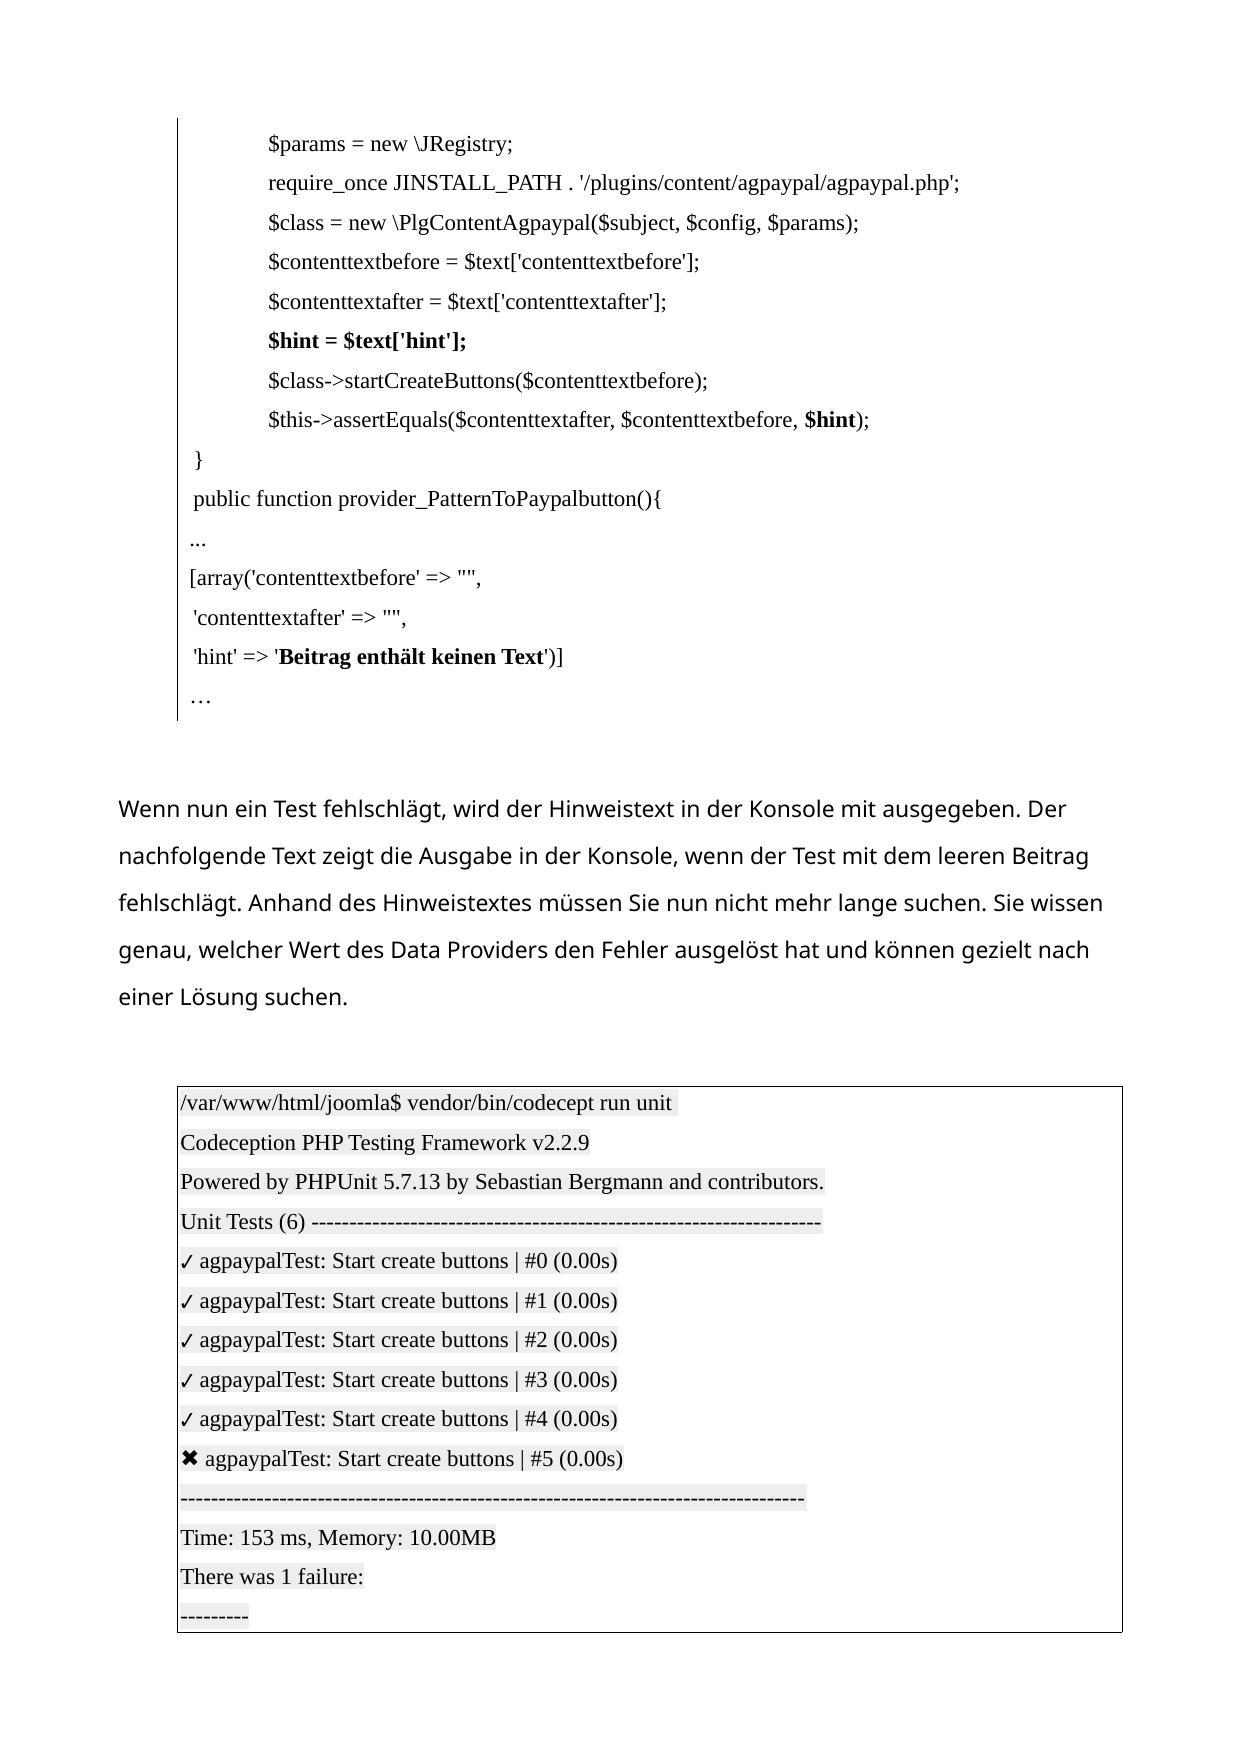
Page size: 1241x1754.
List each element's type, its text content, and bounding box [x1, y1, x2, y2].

text /var/www/html/joomla$ vendor/bin/codecept run unit Codeception PHP Testing Framework v2.2.9 Powered by PHPUnit 5.7.13 by Sebastian Bergmann and contributors. Unit Tests (6) ------------------------------------------------------------------- ✔ agpaypalTest: Start create buttons | #0 (0.00s) ✔ agpaypalTest: Start create buttons | #1 (0.00s) ✔ agpaypalTest: Start create buttons | #2 (0.00s) ✔ agpaypalTest: Start create buttons | #3 (0.00s) ✔ agpaypalTest: Start create buttons | #4 (0.00s) ✖ agpaypalTest: Start create buttons | #5 (0.00s) ---------------------------------------------------------------------------------- Time: 153 ms, Memory: 10.00MB There was 1 failure: [178, 1087, 1122, 1632]
text Wenn nun ein Test fehlschlägt, wird der Hinweistext in der Konsole mit ausgegeben. Der nachfolgende Text zeigt die Ausgabe in der Konsole, wenn der Test mit dem leeren Beitrag fehlschlägt. Anhand des Hinweistextes müssen Sie nun nicht mehr lange suchen. Sie wissen genau, welcher Wert des Data Providers den Fehler ausgelöst hat und können gezielt nach einer Lösung suchen. [118, 793, 1122, 1012]
text $params = new \JRegistry; require_once JINSTALL_PATH . '/plugins/content/agpaypal/agpaypal.php'; $class = new \PlgContentAgpaypal($subject, $config, $params); $contenttextbefore = $text['contenttextbefore']; $contenttextafter = $text['contenttextafter']; $hint = $text['hint']; $class->startCreateButtons($contenttextbefore); $this->assertEquals($contenttextafter, $contenttextbefore, $hint); } public function provider_PatternToPaypalbutton(){ ... [array('contenttextbefore' => "", 'contenttextafter' => "", 'hint' => 'Beitrag enthält keinen Text')] … [178, 118, 1122, 721]
